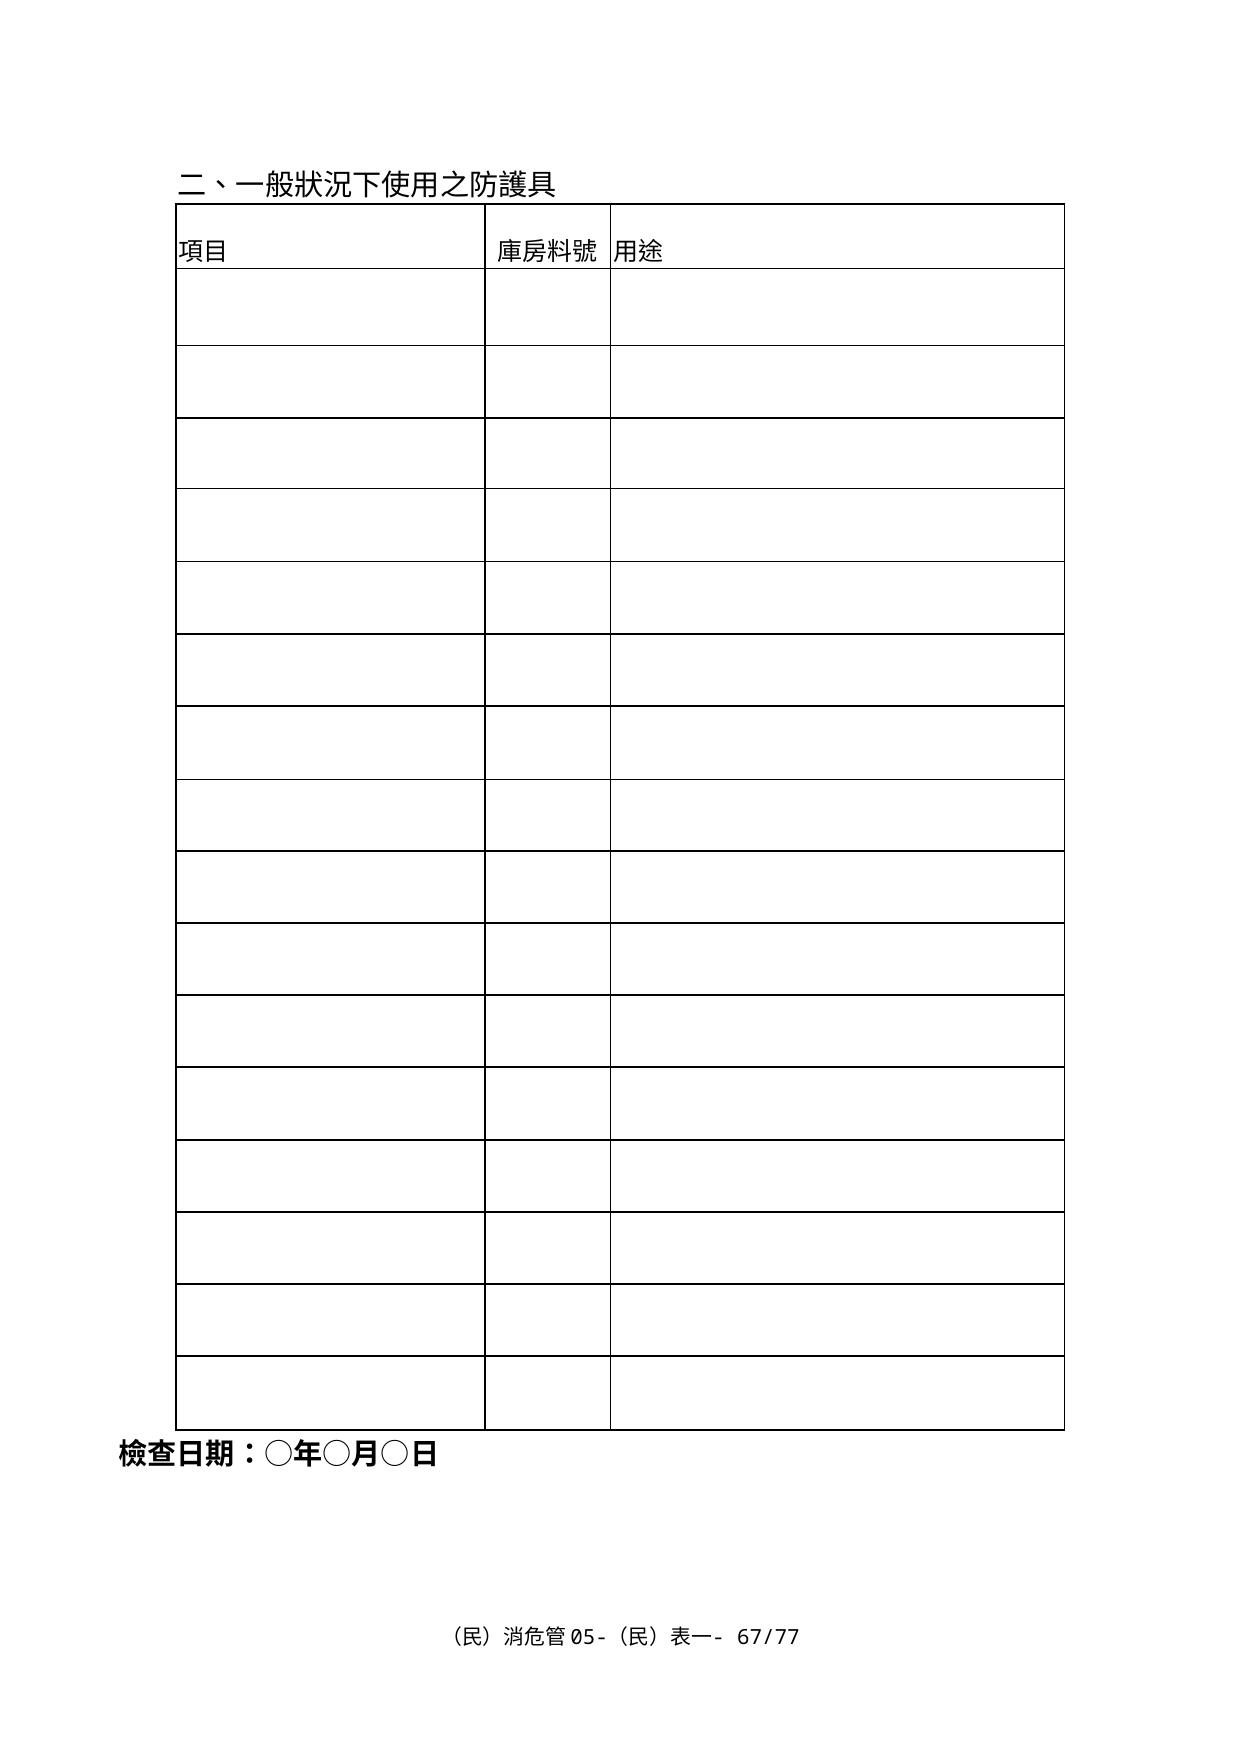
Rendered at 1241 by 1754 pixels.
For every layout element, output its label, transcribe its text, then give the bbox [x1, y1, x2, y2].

table_cell [611, 780, 1064, 850]
table_cell [177, 996, 484, 1066]
table_cell [177, 269, 484, 344]
table_cell [486, 1068, 610, 1139]
table_cell [486, 269, 610, 344]
table_cell [611, 489, 1064, 561]
text 二、一般狀況下使用之防護具 [177, 161, 1063, 203]
table_cell [611, 1141, 1064, 1211]
table_cell [486, 1285, 610, 1355]
table_cell [486, 780, 610, 850]
table_cell [611, 419, 1064, 487]
table_cell [177, 562, 484, 633]
table_cell [177, 780, 484, 850]
table_cell [611, 1213, 1064, 1283]
table_cell [177, 924, 484, 994]
table_cell [486, 1141, 610, 1211]
table_cell [177, 346, 484, 417]
table_cell [177, 707, 484, 778]
table_cell [177, 1357, 484, 1429]
table_header 項目 [177, 205, 484, 267]
table_cell [486, 1213, 610, 1283]
table_cell [611, 1285, 1064, 1355]
table_cell [177, 635, 484, 705]
table_cell [611, 1357, 1064, 1429]
table_header 庫房料號 [486, 205, 610, 267]
table_cell [611, 635, 1064, 705]
table_cell [486, 562, 610, 633]
table_cell [611, 1068, 1064, 1139]
table_cell [486, 1357, 610, 1429]
table_cell [611, 996, 1064, 1066]
table_header 用途 [611, 205, 1064, 267]
table_cell [177, 1213, 484, 1283]
table_cell [177, 419, 484, 487]
table_cell [611, 852, 1064, 922]
table_cell [486, 707, 610, 778]
table_cell [611, 924, 1064, 994]
table_cell [177, 1141, 484, 1211]
table_cell [611, 346, 1064, 417]
table_cell [486, 924, 610, 994]
text 檢查日期：○年○月○日 [118, 1431, 1063, 1473]
table_cell [486, 489, 610, 561]
table_cell [486, 852, 610, 922]
table_cell [177, 1068, 484, 1139]
table_cell [486, 635, 610, 705]
table_cell [611, 707, 1064, 778]
table_cell [486, 346, 610, 417]
table_cell [177, 852, 484, 922]
table_cell [177, 489, 484, 561]
table_cell [177, 1285, 484, 1355]
table_cell [611, 269, 1064, 344]
table_cell [611, 562, 1064, 633]
table_cell [486, 419, 610, 487]
table_cell [486, 996, 610, 1066]
